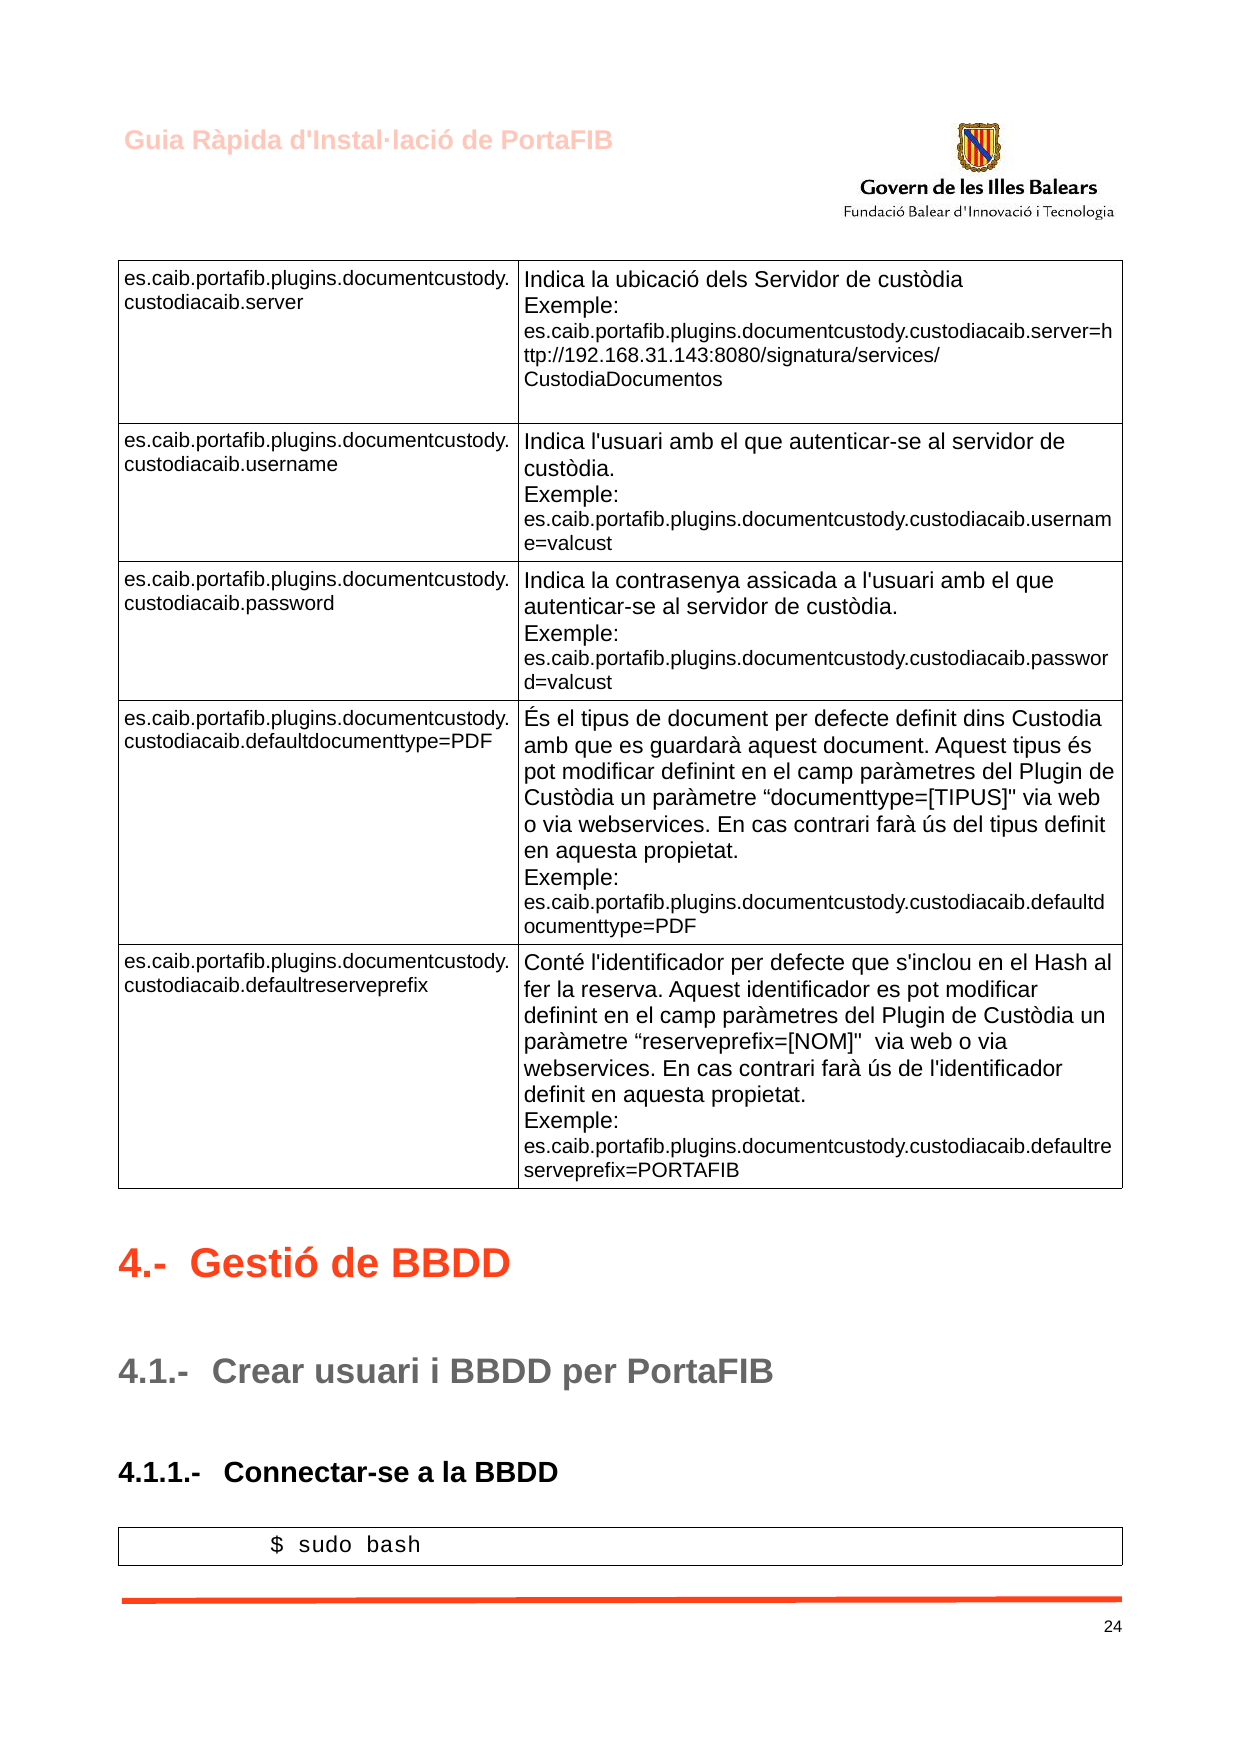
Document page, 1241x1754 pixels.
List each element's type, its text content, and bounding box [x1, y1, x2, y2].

table_cell Indica la contrasenya assicada a l'usuari amb el que autenticar-se al servidor de custòdia. Exemple: es.caib.portafib.plugins.documentcustody.custodiacaib.password=valcust [519, 562, 1122, 699]
table_cell És el tipus de document per defecte definit dins Custodia amb que es guardarà aquest document. Aquest tipus és pot modificar definint en el camp paràmetres del Plugin de Custòdia un paràmetre “documenttype=[TIPUS]" via web o via webservices. En cas contrari farà ús del tipus definit en aquesta propietat. Exemple: es.caib.portafib.plugins.documentcustody.custodiacaib.defaultdocumenttype=PDF [519, 701, 1122, 943]
table_cell Indica l'usuari amb el que autenticar-se al servidor de custòdia. Exemple: es.caib.portafib.plugins.documentcustody.custodiacaib.username=valcust [519, 424, 1122, 561]
table_cell es.caib.portafib.plugins.documentcustody.custodiacaib.username [119, 424, 518, 561]
subtitle Connectar-se a la BBDD [118, 1455, 1122, 1489]
subtitle Gestió de BBDD [118, 1239, 1122, 1287]
table_cell es.caib.portafib.plugins.documentcustody.custodiacaib.password [119, 562, 518, 699]
table_header $ sudo bash [119, 1528, 1122, 1565]
table_cell Indica la ubicació dels Servidor de custòdia Exemple: es.caib.portafib.plugins.documentcustody.custodiacaib.server=http://192.168.31.143:8080/signatura/services/CustodiaDocumentos [519, 261, 1122, 422]
table_cell es.caib.portafib.plugins.documentcustody.custodiacaib.defaultreserveprefix [119, 945, 518, 1187]
subtitle Crear usuari i BBDD per PortaFIB [118, 1351, 1122, 1391]
table_cell Conté l'identificador per defecte que s'inclou en el Hash al fer la reserva. Aquest identificador es pot modificar definint en el camp paràmetres del Plugin de Custòdia un paràmetre “reserveprefix=[NOM]" via web o via webservices. En cas contrari farà ús de l'identificador definit en aquesta propietat. Exemple: es.caib.portafib.plugins.documentcustody.custodiacaib.defaultreserveprefix=PORTAFIB [519, 945, 1122, 1187]
picture [840, 123, 1117, 220]
table_cell es.caib.portafib.plugins.documentcustody.custodiacaib.defaultdocumenttype=PDF [119, 701, 518, 943]
table_cell es.caib.portafib.plugins.documentcustody.custodiacaib.server [119, 261, 518, 422]
